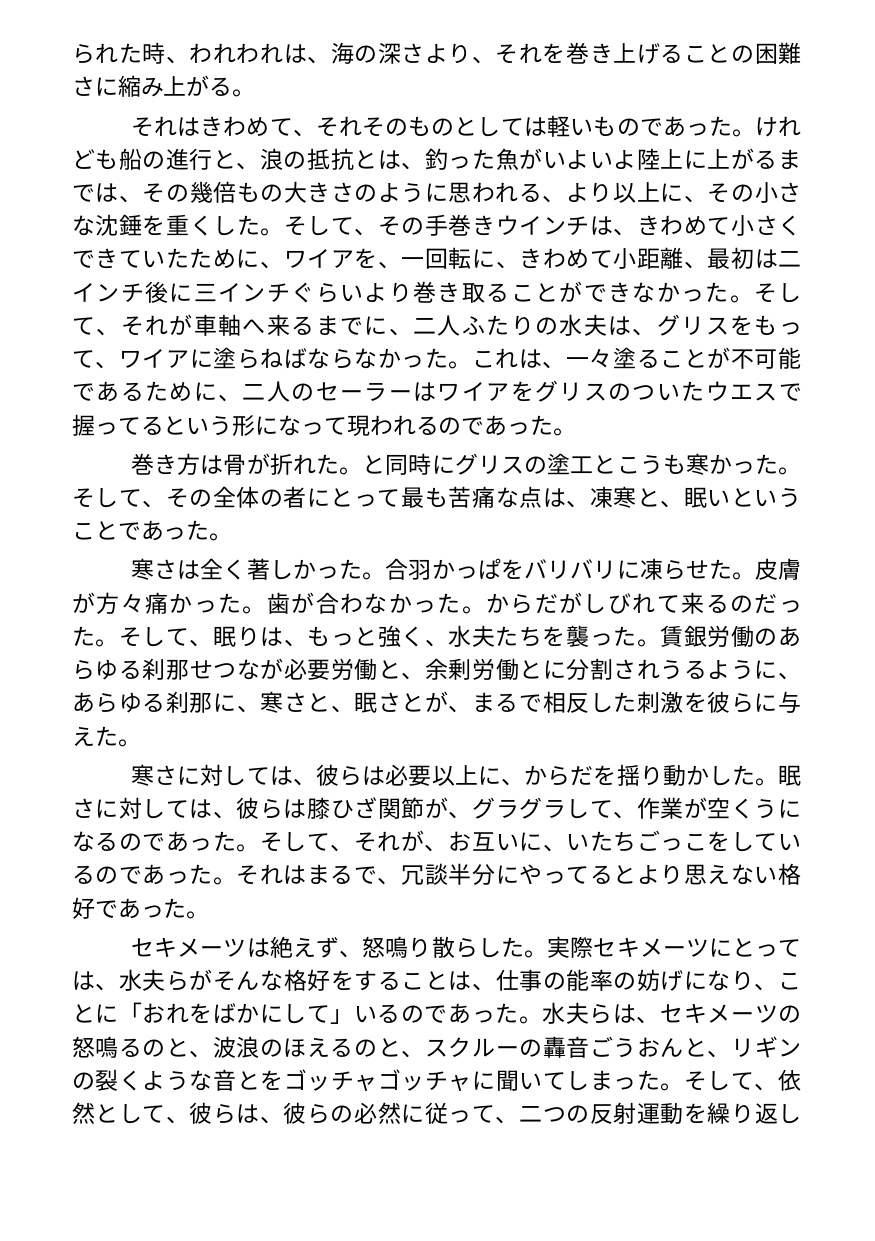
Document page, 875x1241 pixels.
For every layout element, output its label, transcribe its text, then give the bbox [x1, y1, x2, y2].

text 寒さは全く著しかった。合羽かっぱをバリバリに凍らせた。皮膚が方々痛かった。歯が合わなかった。からだがしびれて来るのだった。そして、眠りは、もっと強く、水夫たちを襲った。賃銀労働のあらゆる刹那せつなが必要労働と、余剰労働とに分割されうるように、あらゆる刹那に、寒さと、眠さとが、まるで相反した刺激を彼らに与えた。 [72, 552, 802, 752]
text それはきわめて、それそのものとしては軽いものであった。けれども船の進行と、浪の抵抗とは、釣った魚がいよいよ陸上に上がるまでは、その幾倍もの大きさのように思われる、より以上に、その小さな沈錘を重くした。そして、その手巻きウインチは、きわめて小さくできていたために、ワイアを、一回転に、きわめて小距離、最初は二インチ後に三インチぐらいより巻き取ることができなかった。そして、それが車軸へ来るまでに、二人ふたりの水夫は、グリスをもって、ワイアに塗らねばならなかった。これは、一々塗ることが不可能であるために、二人のセーラーはワイアをグリスのついたウエスで握ってるという形になって現われるのであった。 [72, 108, 802, 441]
text セキメーツは絶えず、怒鳴り散らした。実際セキメーツにとっては、水夫らがそんな格好をすることは、仕事の能率の妨げになり、ことに「おれをばかにして」いるのであった。水夫らは、セキメーツの怒鳴るのと、波浪のほえるのと、スクルーの轟音ごうおんと、リギンの裂くような音とをゴッチャゴッチャに聞いてしまった。そして、依然として、彼らは、彼らの必然に従って、二つの反射運動を繰り返し [72, 930, 802, 1129]
text 巻き方は骨が折れた。と同時にグリスの塗工とこうも寒かった。そして、その全体の者にとって最も苦痛な点は、凍寒と、眠いということであった。 [72, 447, 802, 546]
text られた時、われわれは、海の深さより、それを巻き上げることの困難さに縮み上がる。 [72, 36, 802, 102]
text 寒さに対しては、彼らは必要以上に、からだを揺り動かした。眠さに対しては、彼らは膝ひざ関節が、グラグラして、作業が空くうになるのであった。そして、それが、お互いに、いたちごっこをしているのであった。それはまるで、冗談半分にやってるとより思えない格好であった。 [72, 758, 802, 924]
